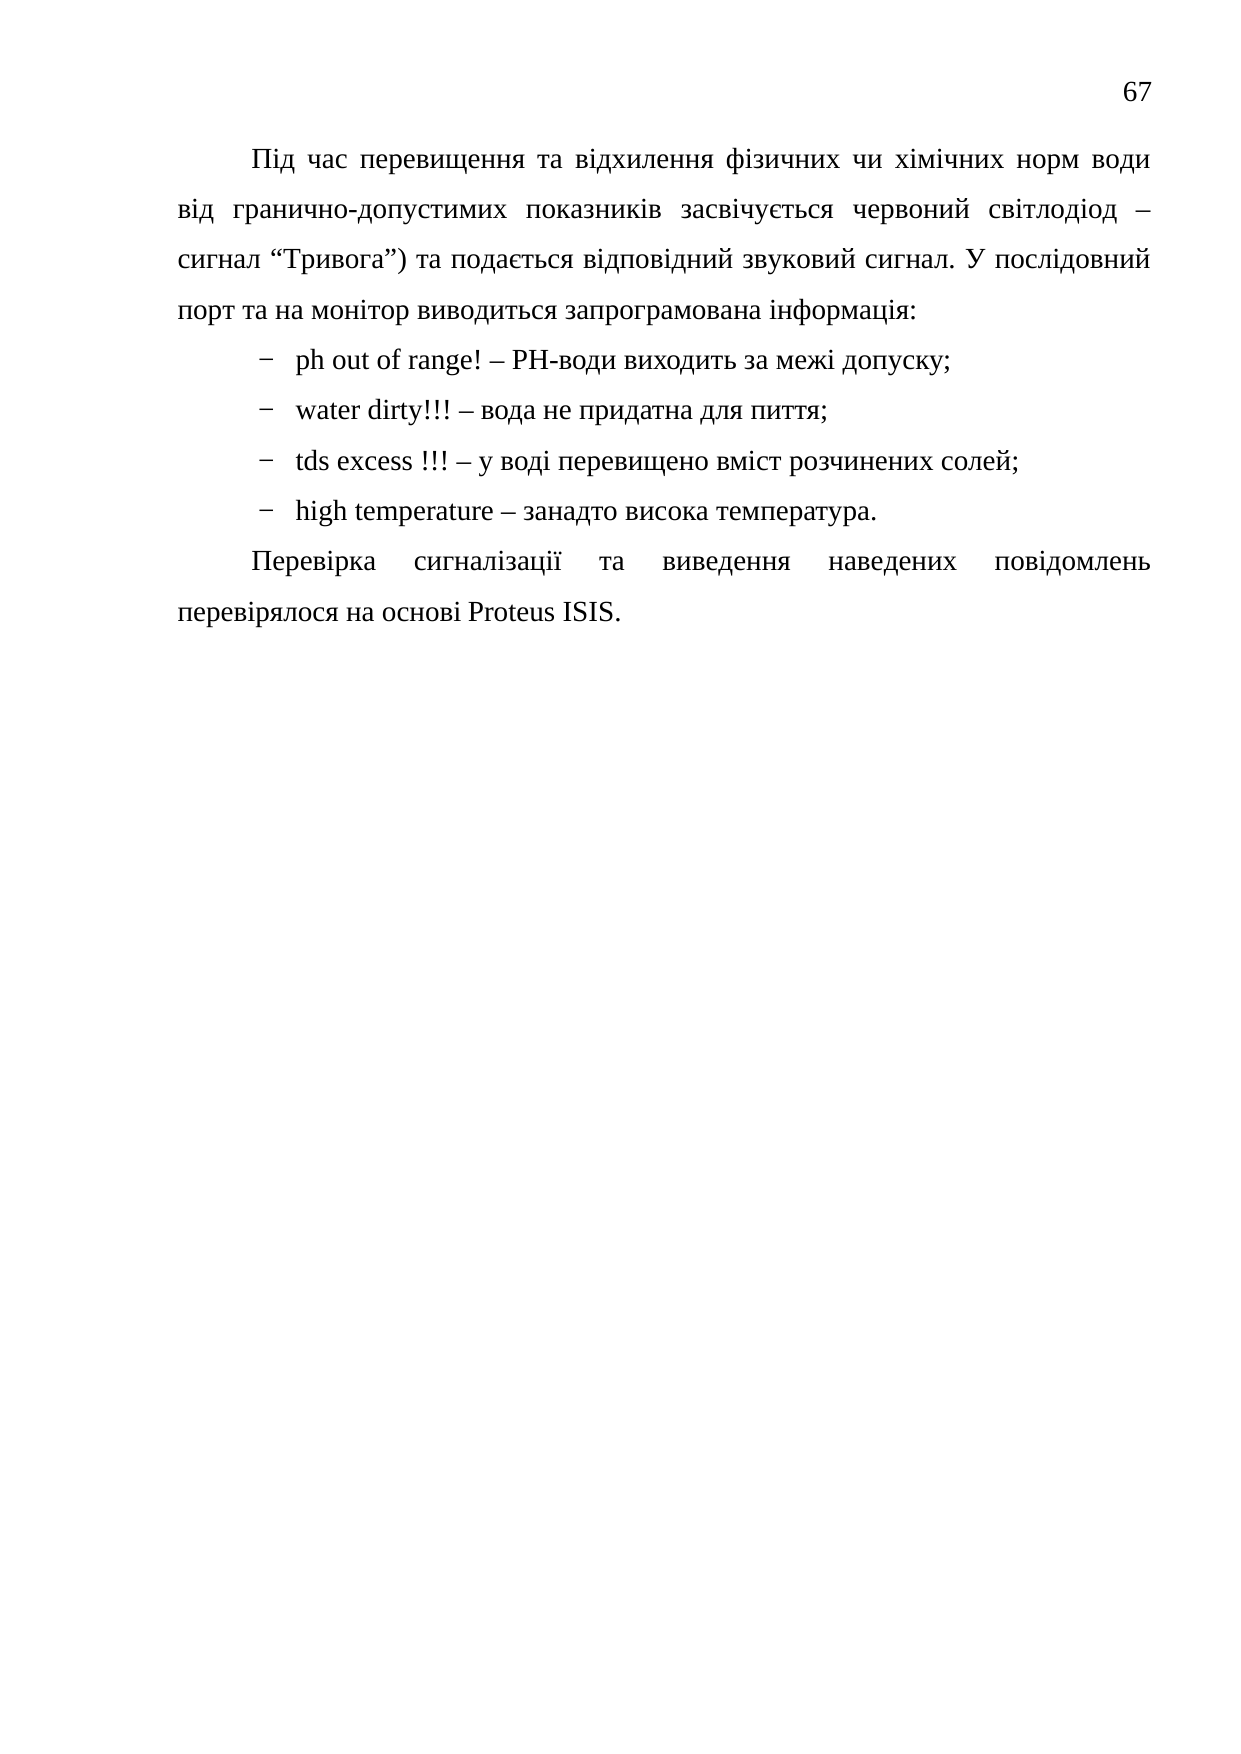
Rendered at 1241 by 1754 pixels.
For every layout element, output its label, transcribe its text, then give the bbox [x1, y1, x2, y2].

list tds excess !!! – у воді перевищено вміст розчинених солей; [258, 443, 1152, 476]
list water dirty!!! – вода не придатна для пиття; [258, 392, 1152, 426]
list ph out of range! – РН-води виходить за межі допуску; [258, 342, 1152, 376]
text Під час перевищення та відхилення фізичних чи хімічних норм води від гранично-допустимих показників засвічується червоний світлодіод – сигнал “Тривога”) та подається відповідний звуковий сигнал. У послідовний порт та на монітор виводиться запрограмована інформація: [177, 141, 1152, 325]
list high temperature – занадто висока температура. [258, 493, 1152, 527]
text Перевірка сигналізації та виведення наведених повідомлень перевірялося на основі Proteus ISIS. [177, 543, 1152, 627]
